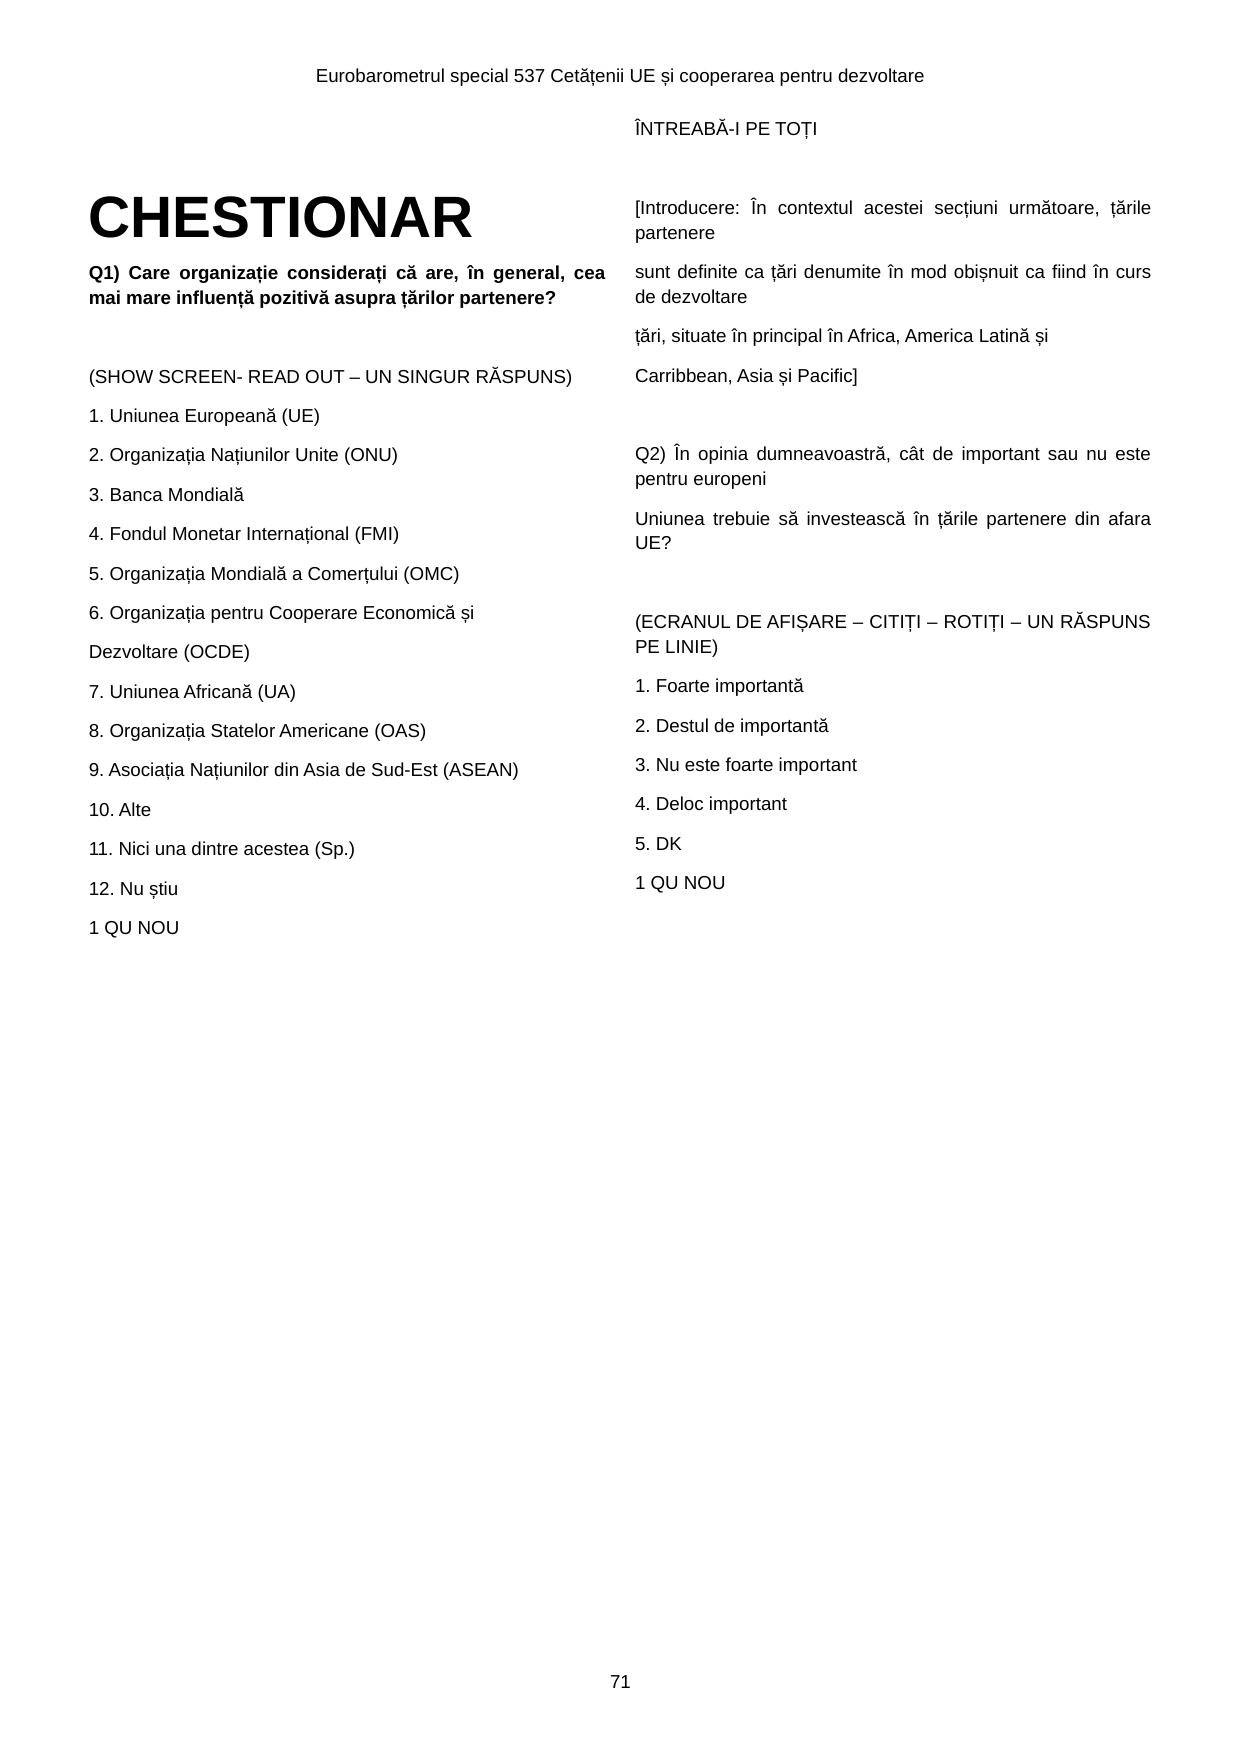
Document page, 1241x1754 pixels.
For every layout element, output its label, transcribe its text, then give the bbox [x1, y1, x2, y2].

text 3. Nu este foarte important [635, 754, 1152, 775]
text Q2) În opinia dumneavoastră, cât de important sau nu este pentru europeni [635, 443, 1152, 489]
text (ECRANUL DE AFIȘARE – CITIȚI – ROTIȚI – UN RĂSPUNS PE LINIE) [635, 611, 1152, 657]
text Uniunea trebuie să investească în țările partenere din afara UE? [635, 507, 1152, 554]
text 10. Alte [88, 799, 605, 820]
text (SHOW SCREEN- READ OUT – UN SINGUR RĂSPUNS) [88, 366, 605, 387]
text [Introducere: În contextul acestei secțiuni următoare, țările partenere [635, 197, 1152, 243]
text 1. Uniunea Europeană (UE) [88, 405, 605, 426]
text Q1) Care organizație considerați că are, în general, cea mai mare influență pozitivă asupra țărilor partenere? [88, 262, 605, 308]
text 4. Fondul Monetar Internațional (FMI) [88, 523, 605, 544]
text sunt definite ca țări denumite în mod obișnuit ca fiind în curs de dezvoltare [635, 261, 1152, 307]
text Carribbean, Asia și Pacific] [635, 364, 1152, 386]
text 11. Nici una dintre acestea (Sp.) [88, 838, 605, 859]
text 7. Uniunea Africană (UA) [88, 681, 605, 702]
text 2. Organizația Națiunilor Unite (ONU) [88, 444, 605, 466]
text țări, situate în principal în Africa, America Latină și [635, 325, 1152, 347]
text 1 QU NOU [88, 917, 605, 938]
subtitle CHESTIONAR [88, 182, 605, 249]
text Dezvoltare (OCDE) [88, 641, 605, 663]
text 1. Foarte importantă [635, 675, 1152, 697]
text 6. Organizația pentru Cooperare Economică și [88, 602, 605, 623]
text 8. Organizația Statelor Americane (OAS) [88, 720, 605, 741]
text 5. DK [635, 833, 1152, 854]
text 3. Banca Mondială [88, 484, 605, 505]
text 1 QU NOU [635, 872, 1152, 893]
text 12. Nu știu [88, 877, 605, 899]
text 4. Deloc important [635, 793, 1152, 815]
text ÎNTREABĂ-I PE TOȚI [635, 118, 1152, 139]
text 5. Organizația Mondială a Comerțului (OMC) [88, 562, 605, 584]
text 9. Asociația Națiunilor din Asia de Sud-Est (ASEAN) [88, 759, 605, 781]
text 2. Destul de importantă [635, 714, 1152, 736]
